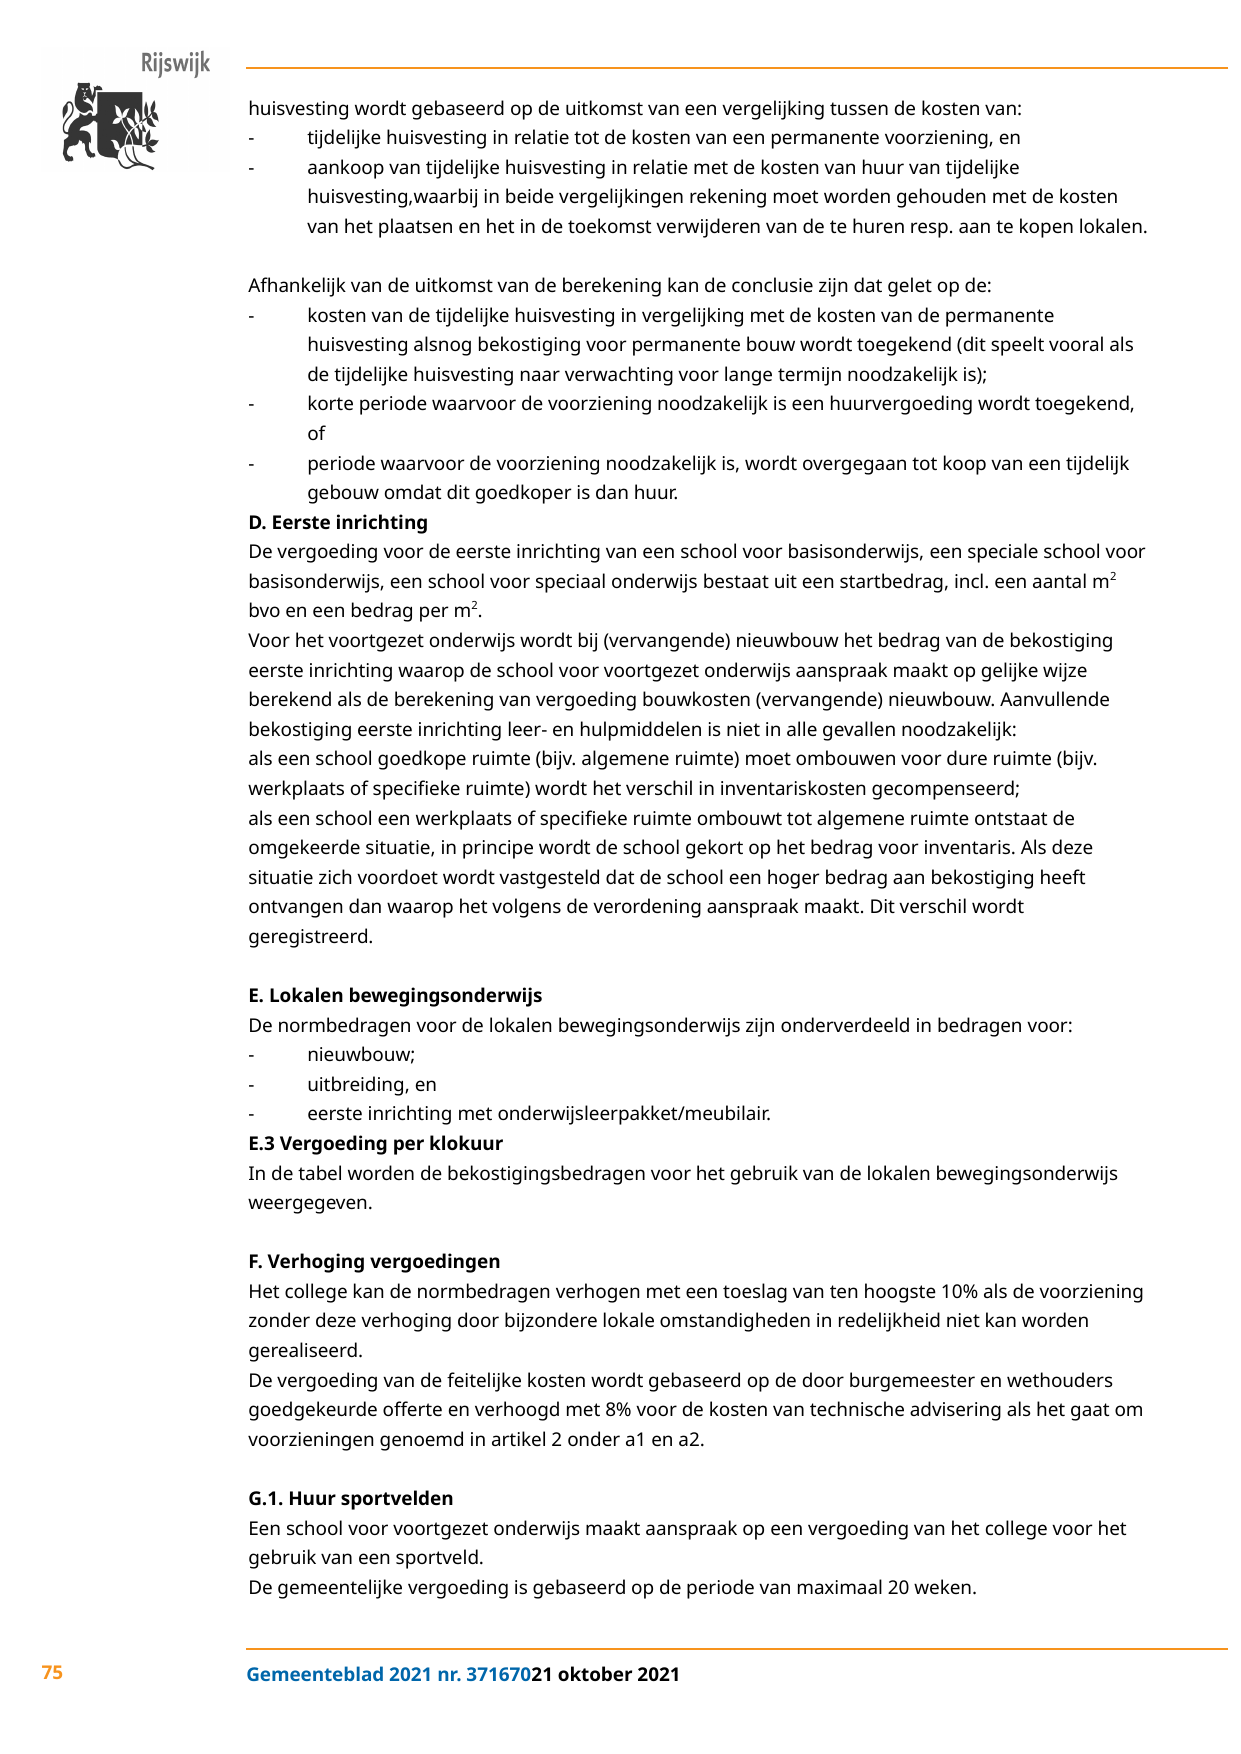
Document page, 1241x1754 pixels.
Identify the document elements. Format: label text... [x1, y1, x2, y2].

text E. Lokalen bewegingsonderwijs [248, 982, 1152, 1008]
text De vergoeding van de feitelijke kosten wordt gebaseerd op de door burgemeester en wethouders goedgekeurde offerte en verhoogd met 8% voor de kosten van technische advisering als het gaat om voorzieningen genoemd in artikel 2 onder a1 en a2. [248, 1367, 1152, 1452]
text G.1. Huur sportvelden [248, 1485, 1152, 1511]
text De vergoeding voor de eerste inrichting van een school voor basisonderwijs, een speciale school voor basisonderwijs, een school voor speciaal onderwijs bestaat uit een startbedrag, incl. een aantal m2 bvo en een bedrag per m2. [248, 538, 1152, 623]
list periode waarvoor de voorziening noodzakelijk is, wordt overgegaan tot koop van een tijdelijk gebouw omdat dit goedkoper is dan huur. [248, 450, 1152, 505]
text Een school voor voortgezet onderwijs maakt aanspraak op een vergoeding van het college voor het gebruik van een sportveld. [248, 1515, 1152, 1570]
text Het college kan de normbedragen verhogen met een toeslag van ten hoogste 10% als de voorziening zonder deze verhoging door bijzondere lokale omstandigheden in redelijkheid niet kan worden gerealiseerd. [248, 1278, 1152, 1363]
text als een school goedkope ruimte (bijv. algemene ruimte) moet ombouwen voor dure ruimte (bijv. werkplaats of specifieke ruimte) wordt het verschil in inventariskosten gecompenseerd; [248, 746, 1152, 801]
text Voor het voortgezet onderwijs wordt bij (vervangende) nieuwbouw het bedrag van de bekostiging eerste inrichting waarop de school voor voortgezet onderwijs aanspraak maakt op gelijke wijze berekend als de berekening van vergoeding bouwkosten (vervangende) nieuwbouw. Aanvullende bekostiging eerste inrichting leer- en hulpmiddelen is niet in alle gevallen noodzakelijk: [248, 627, 1152, 742]
list uitbreiding, en [248, 1071, 1152, 1097]
text huisvesting wordt gebaseerd op de uitkomst van een vergelijking tussen de kosten van: [248, 95, 1152, 121]
picture [41, 47, 231, 172]
text als een school een werkplaats of specifieke ruimte ombouwt tot algemene ruimte ontstaat de omgekeerde situatie, in principe wordt de school gekort op het bedrag voor inventaris. Als deze situatie zich voordoet wordt vastgesteld dat de school een hoger bedrag aan bekostiging heeft ontvangen dan waarop het volgens de verordening aanspraak maakt. Dit verschil wordt geregistreerd. [248, 805, 1152, 949]
text In de tabel worden de bekostigingsbedragen voor het gebruik van de lokalen bewegingsonderwijs weergegeven. [248, 1160, 1152, 1215]
list kosten van de tijdelijke huisvesting in vergelijking met de kosten van de permanente huisvesting alsnog bekostiging voor permanente bouw wordt toegekend (dit speelt vooral als de tijdelijke huisvesting naar verwachting voor lange termijn noodzakelijk is); [248, 302, 1152, 387]
text De normbedragen voor de lokalen bewegingsonderwijs zijn onderverdeeld in bedragen voor: [248, 1012, 1152, 1038]
list eerste inrichting met onderwijsleerpakket/meubilair. [248, 1101, 1152, 1126]
list nieuwbouw; [248, 1041, 1152, 1067]
text De gemeentelijke vergoeding is gebaseerd op de periode van maximaal 20 weken. [248, 1574, 1152, 1600]
list tijdelijke huisvesting in relatie tot de kosten van een permanente voorziening, en [248, 124, 1152, 150]
text Afhankelijk van de uitkomst van de berekening kan de conclusie zijn dat gelet op de: [248, 272, 1152, 298]
text D. Eerste inrichting [248, 509, 1152, 535]
text E.3 Vergoeding per klokuur [248, 1130, 1152, 1156]
text F. Verhoging vergoedingen [248, 1248, 1152, 1274]
list korte periode waarvoor de voorziening noodzakelijk is een huurvergoeding wordt toegekend, of [248, 391, 1152, 446]
list aankoop van tijdelijke huisvesting in relatie met de kosten van huur van tijdelijke huisvesting,waarbij in beide vergelijkingen rekening moet worden gehouden met de kosten van het plaatsen en het in de toekomst verwijderen van de te huren resp. aan te kopen lokalen. [248, 154, 1152, 239]
